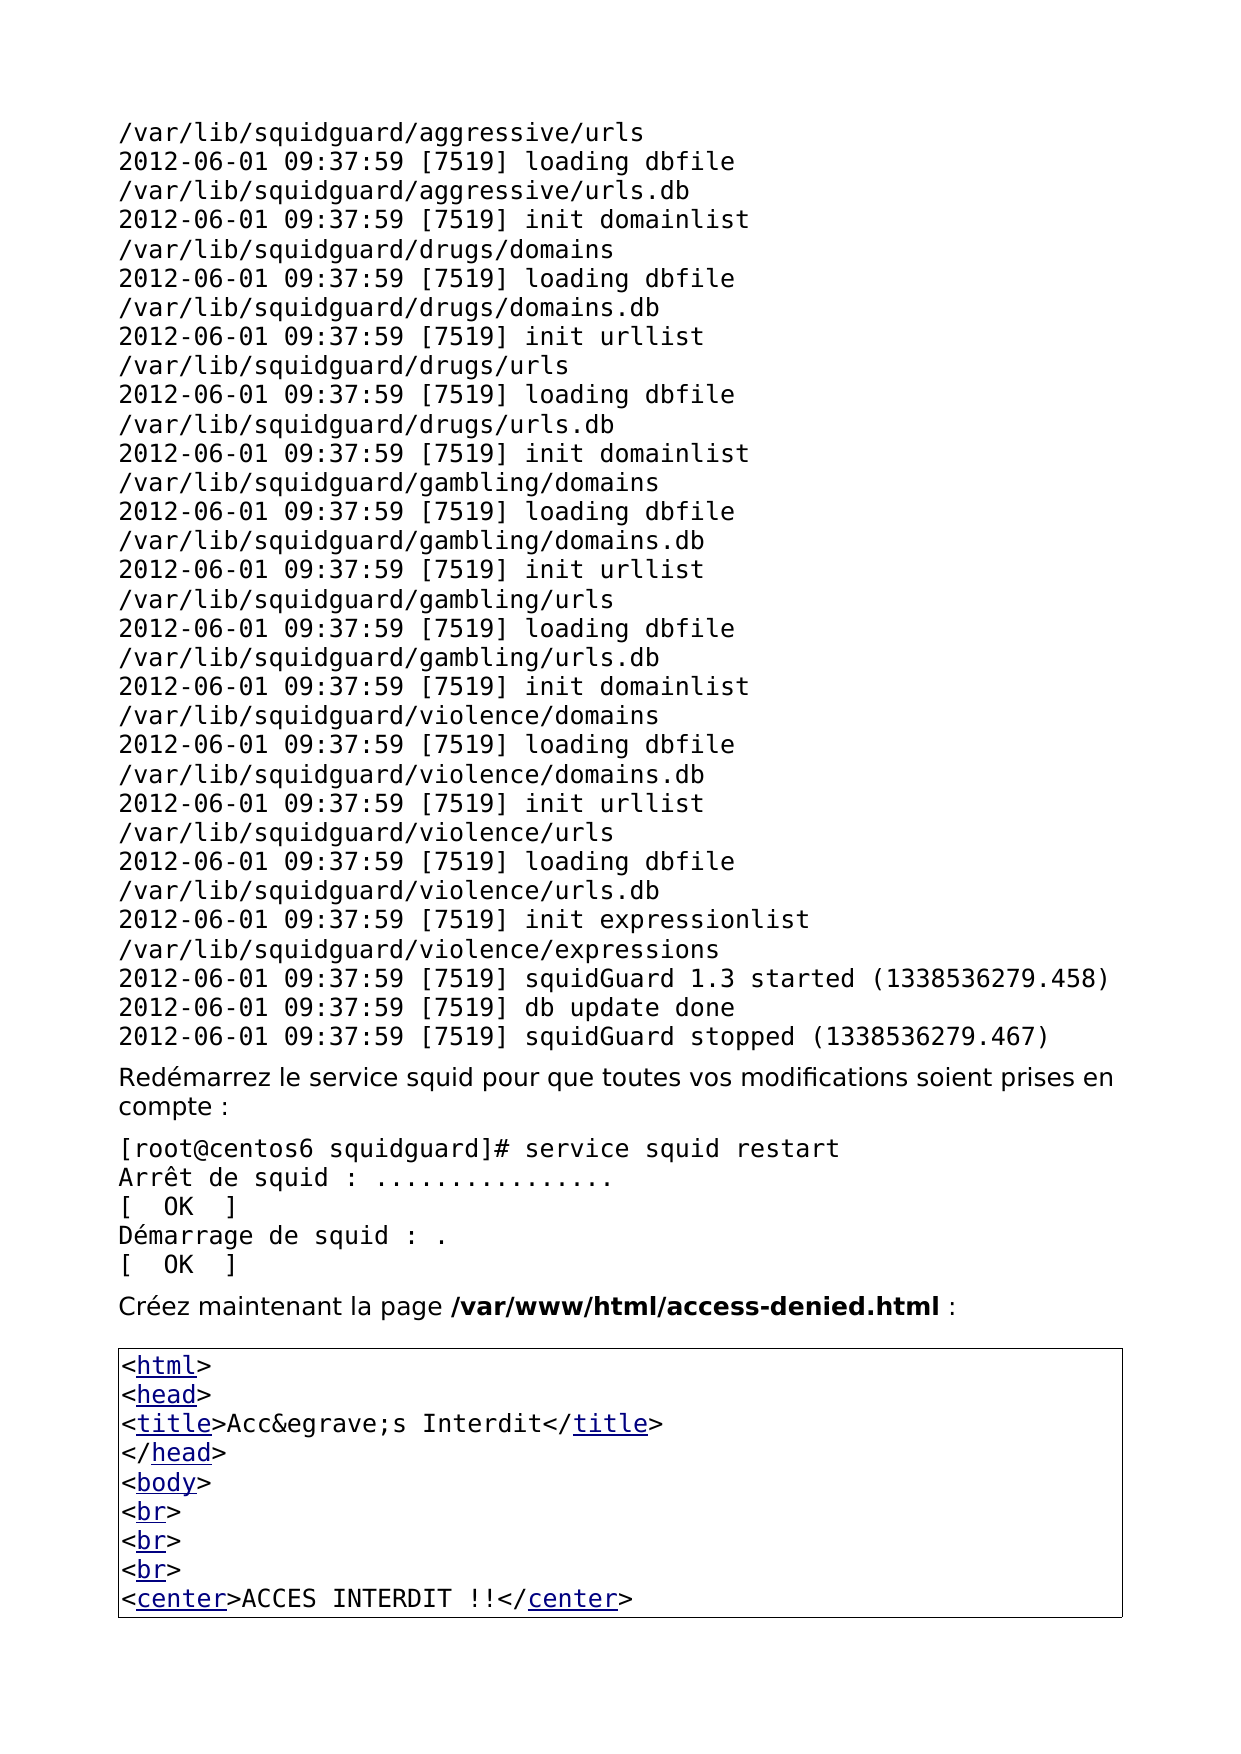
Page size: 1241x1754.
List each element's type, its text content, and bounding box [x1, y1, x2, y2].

text Redémarrez le service squid pour que toutes vos modifications soient prises en compte : [118, 1063, 1122, 1122]
table_header <html> <head> <title>Acc&egrave;s Interdit</title> </head> <body> <br> <br> <br> <center>ACCES INTERDIT !!</center> [119, 1349, 1122, 1617]
text [root@centos6 squidguard]# service squid restart Arrêt de squid : ................ [ OK ] Démarrage de squid : . [ OK ] [118, 1134, 1122, 1280]
text /var/lib/squidguard/aggressive/urls 2012-06-01 09:37:59 [7519] loading dbfile /var/lib/squidguard/aggressive/urls.db 2012-06-01 09:37:59 [7519] init domainlist /var/lib/squidguard/drugs/domains 2012-06-01 09:37:59 [7519] loading dbfile /var/lib/squidguard/drugs/domains.db 2012-06-01 09:37:59 [7519] init urllist /var/lib/squidguard/drugs/urls 2012-06-01 09:37:59 [7519] loading dbfile /var/lib/squidguard/drugs/urls.db 2012-06-01 09:37:59 [7519] init domainlist /var/lib/squidguard/gambling/domains 2012-06-01 09:37:59 [7519] loading dbfile /var/lib/squidguard/gambling/domains.db 2012-06-01 09:37:59 [7519] init urllist /var/lib/squidguard/gambling/urls 2012-06-01 09:37:59 [7519] loading dbfile /var/lib/squidguard/gambling/urls.db 2012-06-01 09:37:59 [7519] init domainlist /var/lib/squidguard/violence/domains 2012-06-01 09:37:59 [7519] loading dbfile /var/lib/squidguard/violence/domains.db 2012-06-01 09:37:59 [7519] init urllist /var/lib/squidguard/violence/urls 2012-06-01 09:37:59 [7519] loading dbfile /var/lib/squidguard/violence/urls.db 2012-06-01 09:37:59 [7519] init expressionlist /var/lib/squidguard/violence/expressions 2012-06-01 09:37:59 [7519] squidGuard 1.3 started (1338536279.458) 2012-06-01 09:37:59 [7519] db update done 2012-06-01 09:37:59 [7519] squidGuard stopped (1338536279.467) [118, 118, 1122, 1051]
text Créez maintenant la page /var/www/html/access-denied.html : [118, 1292, 1122, 1321]
